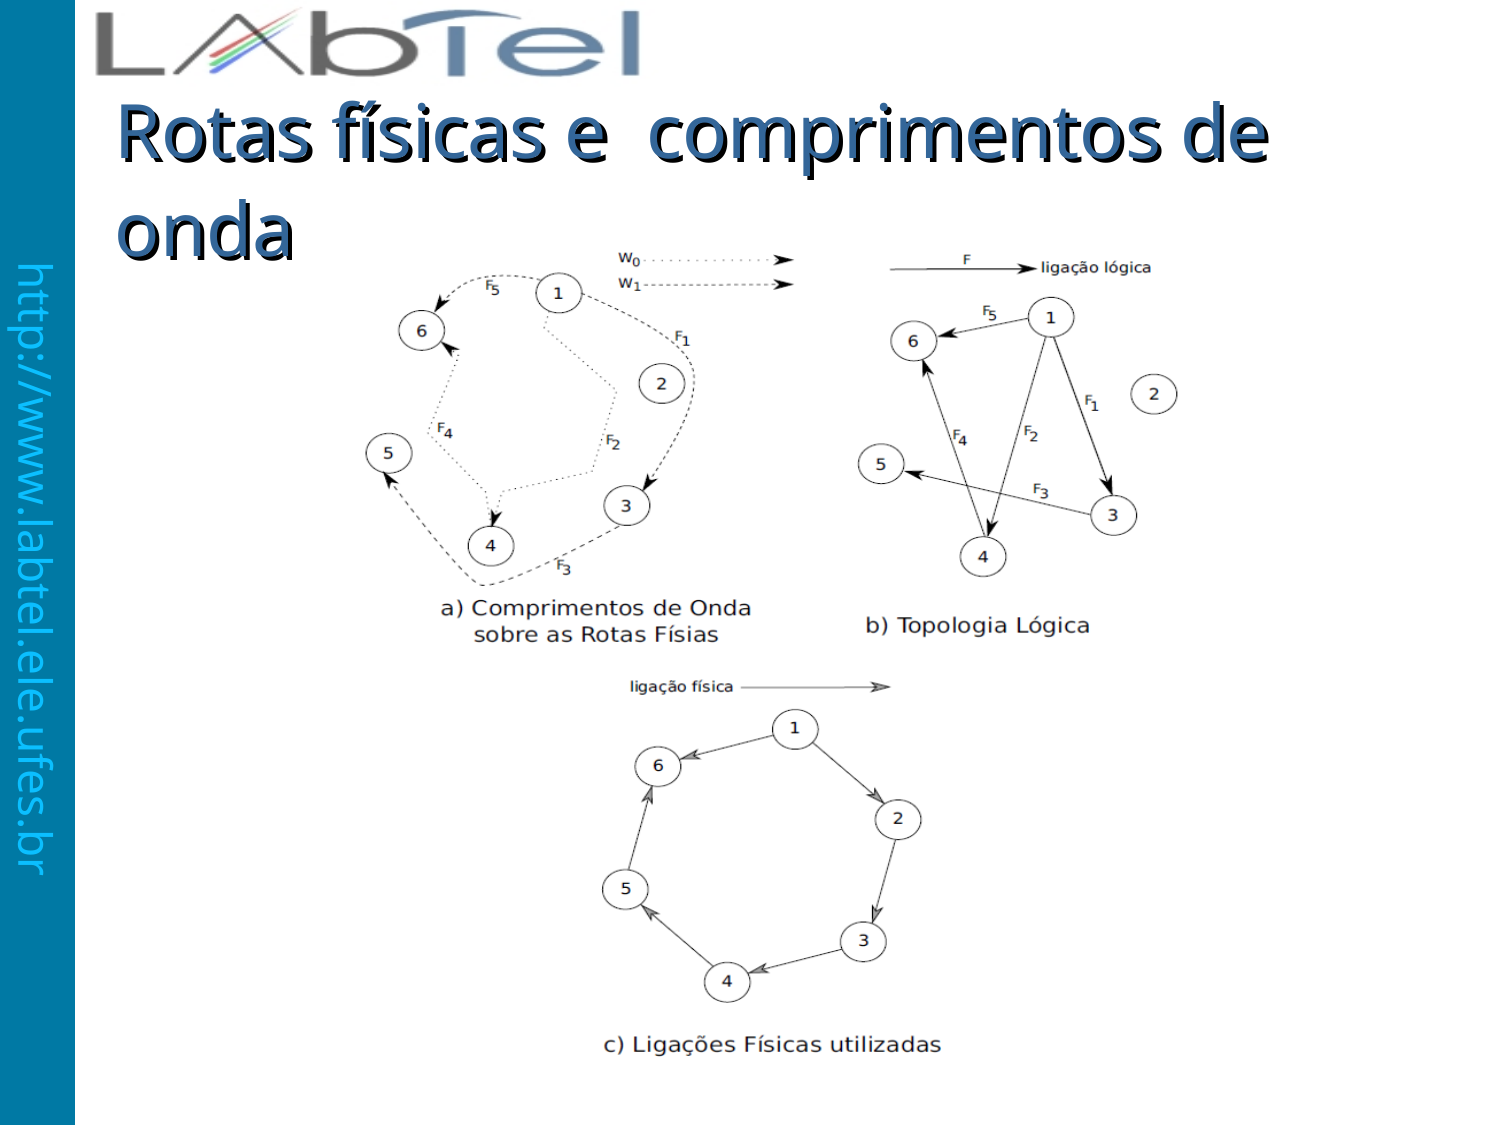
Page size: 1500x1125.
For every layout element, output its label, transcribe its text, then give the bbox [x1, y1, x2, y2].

title Rotas físicas e comprimentos de onda [99, 77, 1461, 275]
picture [345, 246, 1182, 1065]
picture [76, 0, 675, 88]
